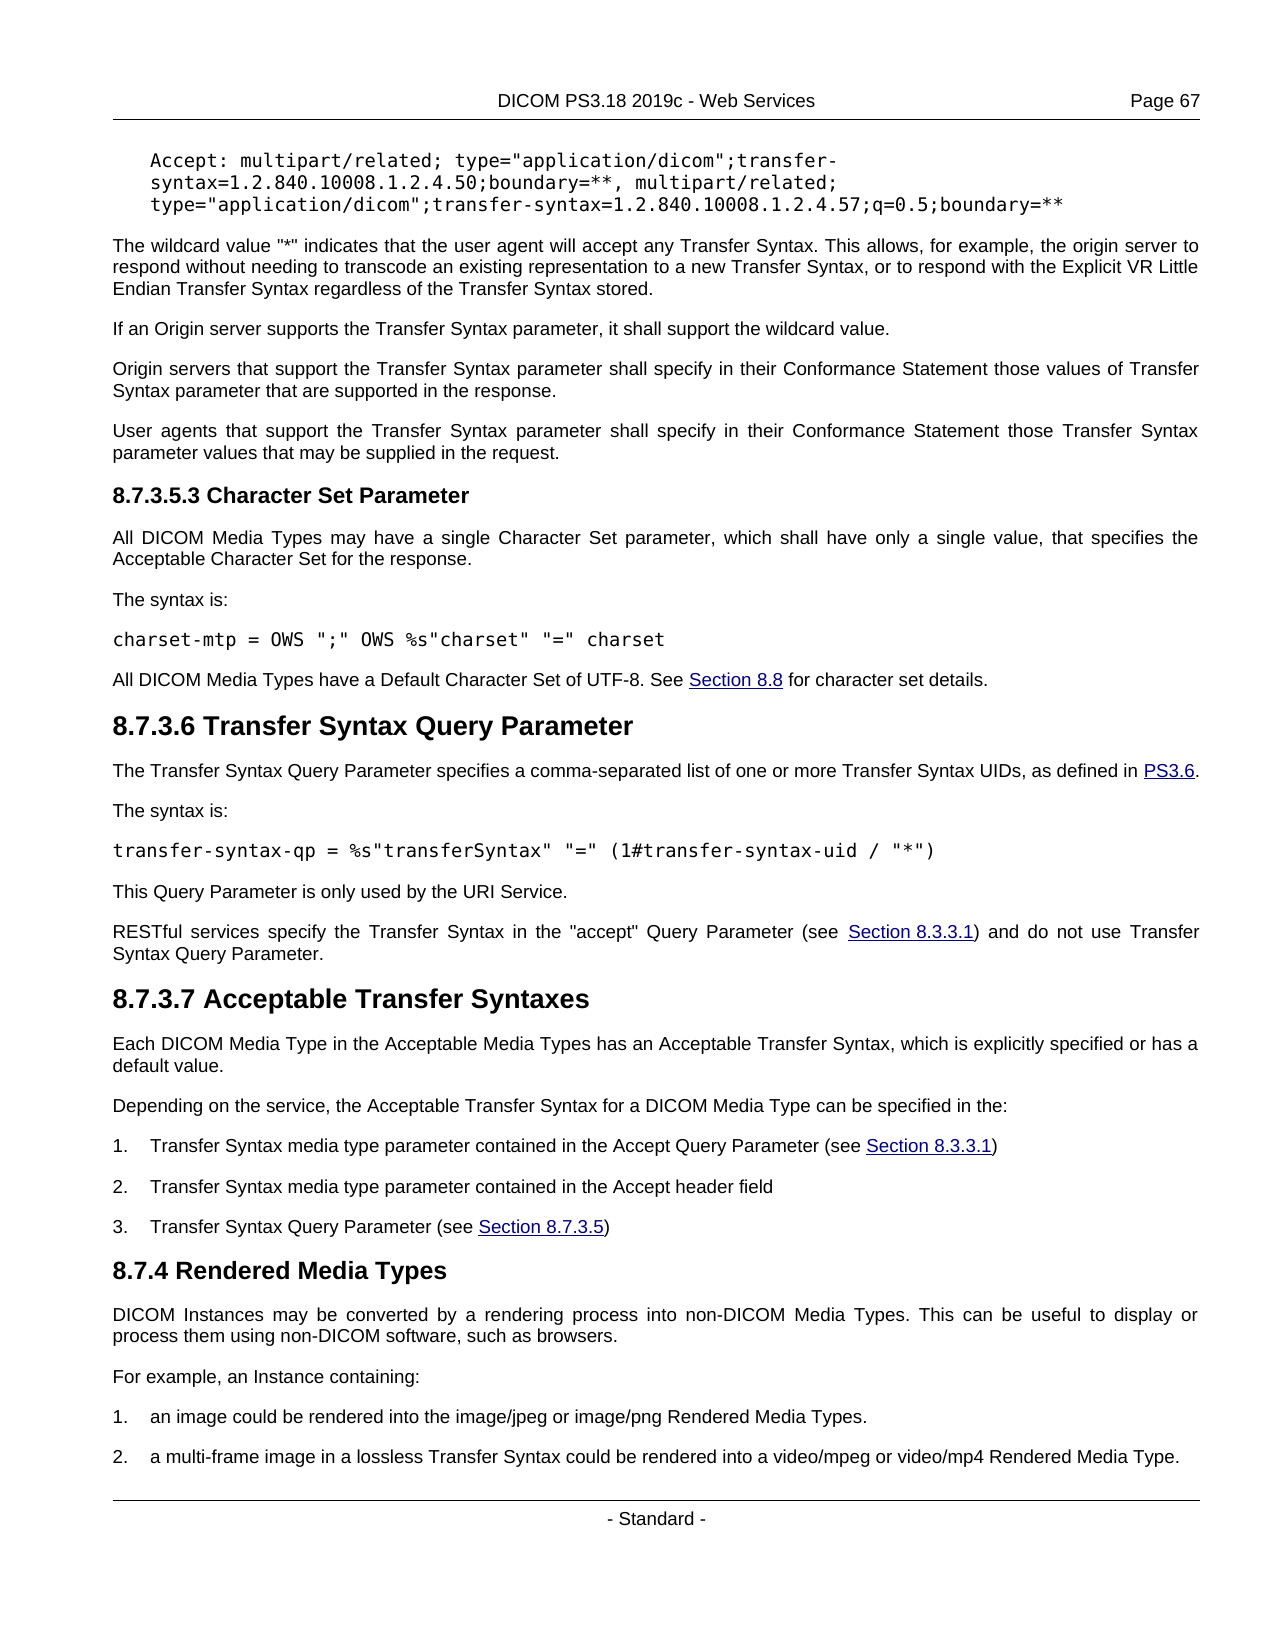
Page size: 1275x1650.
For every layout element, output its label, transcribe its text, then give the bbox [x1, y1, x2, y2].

text The syntax is: [112, 800, 1200, 821]
text 1. an image could be rendered into the image/jpeg or image/png Rendered Media Types. [112, 1406, 1200, 1427]
text 2. a multi-frame image in a lossless Transfer Syntax could be rendered into a video/mpeg or video/mp4 Rendered Media Type. [112, 1446, 1200, 1468]
text All DICOM Media Types may have a single Character Set parameter, which shall have only a single value, that specifies the Acceptable Character Set for the response. [112, 526, 1200, 569]
text 8.7.4 Rendered Media Types [112, 1256, 1200, 1285]
text The wildcard value "*" indicates that the user agent will accept any Transfer Syntax. This allows, for example, the origin server to respond without needing to transcode an existing representation to a new Transfer Syntax, or to respond with the Explicit VR Little Endian Transfer Syntax regardless of the Transfer Syntax stored. [112, 234, 1200, 299]
text 8.7.3.5.3 Character Set Parameter [112, 482, 1200, 508]
text transfer-syntax-qp = %s"transferSyntax" "=" (1#transfer-syntax-uid / "*") [112, 840, 1200, 862]
text 1. Transfer Syntax media type parameter contained in the Accept Query Parameter (see Section 8.3.3.1) [112, 1135, 1200, 1157]
text RESTful services specify the Transfer Syntax in the "accept" Query Parameter (see Section 8.3.3.1) and do not use Transfer Syntax Query Parameter. [112, 921, 1200, 964]
text All DICOM Media Types have a Default Character Set of UTF-8. See Section 8.8 for character set details. [112, 669, 1200, 691]
text charset-mtp = OWS ";" OWS %s"charset" "=" charset [112, 629, 1200, 651]
text DICOM Instances may be converted by a rendering process into non-DICOM Media Types. This can be useful to display or process them using non-DICOM software, such as browsers. [112, 1304, 1200, 1347]
text Accept: multipart/related; type="application/dicom";transfer-syntax=1.2.840.10008.1.2.4.50;boundary=**, multipart/related; type="application/dicom";transfer-syntax=1.2.840.10008.1.2.4.57;q=0.5;boundary=** [150, 150, 1162, 216]
text Depending on the service, the Acceptable Transfer Syntax for a DICOM Media Type can be specified in the: [112, 1095, 1200, 1116]
text This Query Parameter is only used by the URI Service. [112, 881, 1200, 902]
text User agents that support the Transfer Syntax parameter shall specify in their Conformance Statement those Transfer Syntax parameter values that may be supplied in the request. [112, 420, 1200, 463]
text 2. Transfer Syntax media type parameter contained in the Accept header field [112, 1176, 1200, 1197]
text The syntax is: [112, 588, 1200, 610]
text For example, an Instance containing: [112, 1366, 1200, 1387]
text If an Origin server supports the Transfer Syntax parameter, it shall support the wildcard value. [112, 318, 1200, 339]
text Each DICOM Media Type in the Acceptable Media Types has an Acceptable Transfer Syntax, which is explicitly specified or has a default value. [112, 1033, 1200, 1076]
text The Transfer Syntax Query Parameter specifies a comma-separated list of one or more Transfer Syntax UIDs, as defined in PS3.6. [112, 759, 1200, 781]
text Origin servers that support the Transfer Syntax parameter shall specify in their Conformance Statement those values of Transfer Syntax parameter that are supported in the response. [112, 358, 1200, 401]
text 3. Transfer Syntax Query Parameter (see Section 8.7.3.5) [112, 1216, 1200, 1237]
text 8.7.3.7 Acceptable Transfer Syntaxes [112, 983, 1200, 1014]
text 8.7.3.6 Transfer Syntax Query Parameter [112, 709, 1200, 741]
